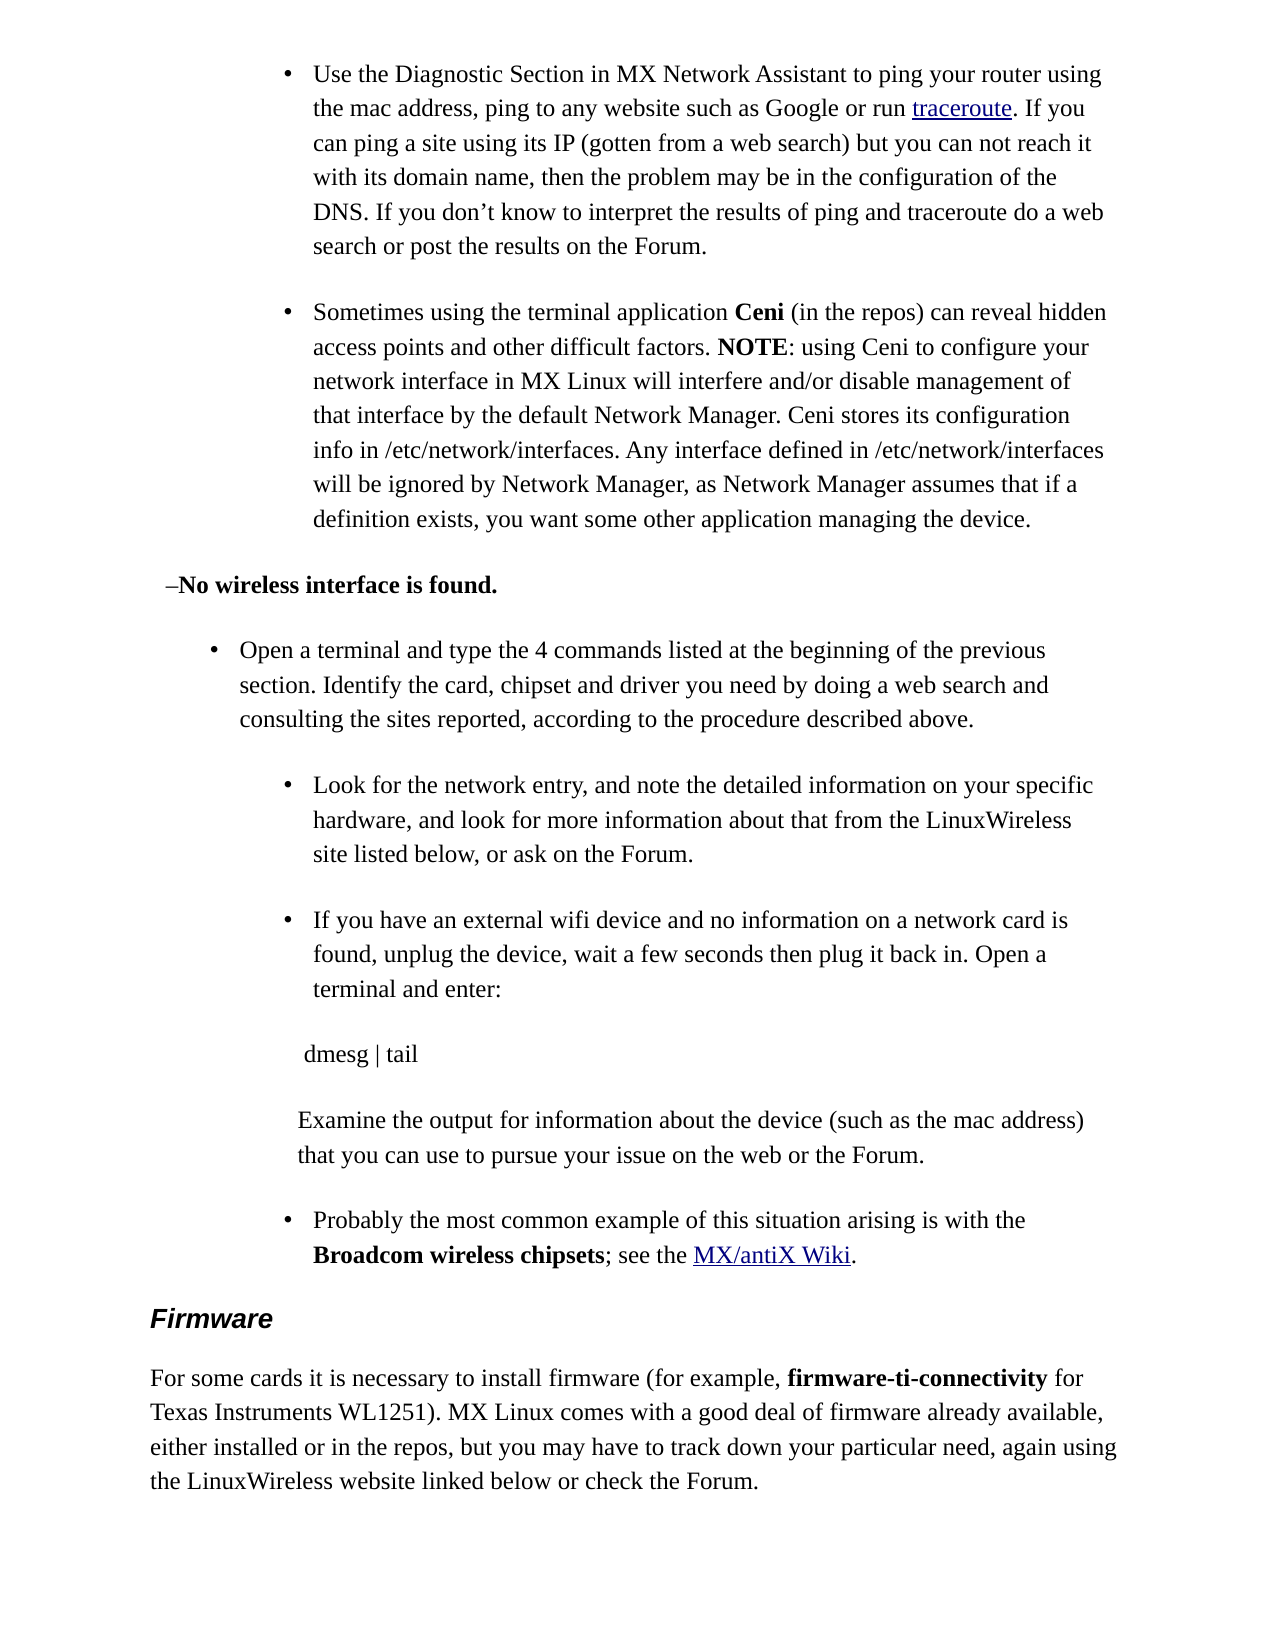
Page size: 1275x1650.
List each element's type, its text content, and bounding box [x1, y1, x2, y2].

text –No wireless interface is found. [166, 570, 1109, 598]
list dmesg | tail [268, 1039, 1125, 1068]
list Sometimes using the terminal application Ceni (in the repos) can reveal hidden access points and other difficult factors. NOTE: using Ceni to configure your network interface in MX Linux will interfere and/or disable management of that interface by the default Network Manager. Ceni stores its configuration info in /etc/network/interfaces. Any interface defined in /etc/network/interfaces will be ignored by Network Manager, as Network Manager assumes that if a definition exists, you want some other application managing the device. [283, 297, 1109, 533]
list Probably the most common example of this situation arising is with the Broadcom wireless chipsets; see the MX/antiX Wiki. [283, 1206, 1109, 1269]
list Use the Diagnostic Section in MX Network Assistant to ping your router using the mac address, ping to any website such as Google or run traceroute. If you can ping a site using its IP (gotten from a web search) but you can not reach it with its domain name, then the problem may be in the configuration of the DNS. If you don’t know to interpret the results of ping and traceroute do a web search or post the results on the Forum. [283, 59, 1109, 260]
list If you have an external wifi device and no information on a network card is found, unplug the device, wait a few seconds then plug it back in. Open a terminal and enter: [283, 905, 1109, 1003]
list Look for the network entry, and note the detailed information on your specific hardware, and look for more information about that from the LinuxWireless site listed below, or ask on the Forum. [283, 770, 1109, 868]
subtitle Firmware [150, 1303, 1125, 1334]
text For some cards it is necessary to install firmware (for example, firmware-ti-connectivity for Texas Instruments WL1251). MX Linux comes with a good deal of firmware already available, either installed or in the repos, but you may have to track down your particular need, again using the LinuxWireless website linked below or check the Forum. [150, 1363, 1125, 1495]
list Open a terminal and type the 4 commands listed at the beginning of the previous section. Identify the card, chipset and driver you need by doing a web search and consulting the sites reported, according to the procedure described above. [210, 636, 1109, 733]
list Examine the output for information about the device (such as the mac address) that you can use to pursue your issue on the web or the Forum. [268, 1105, 1125, 1168]
